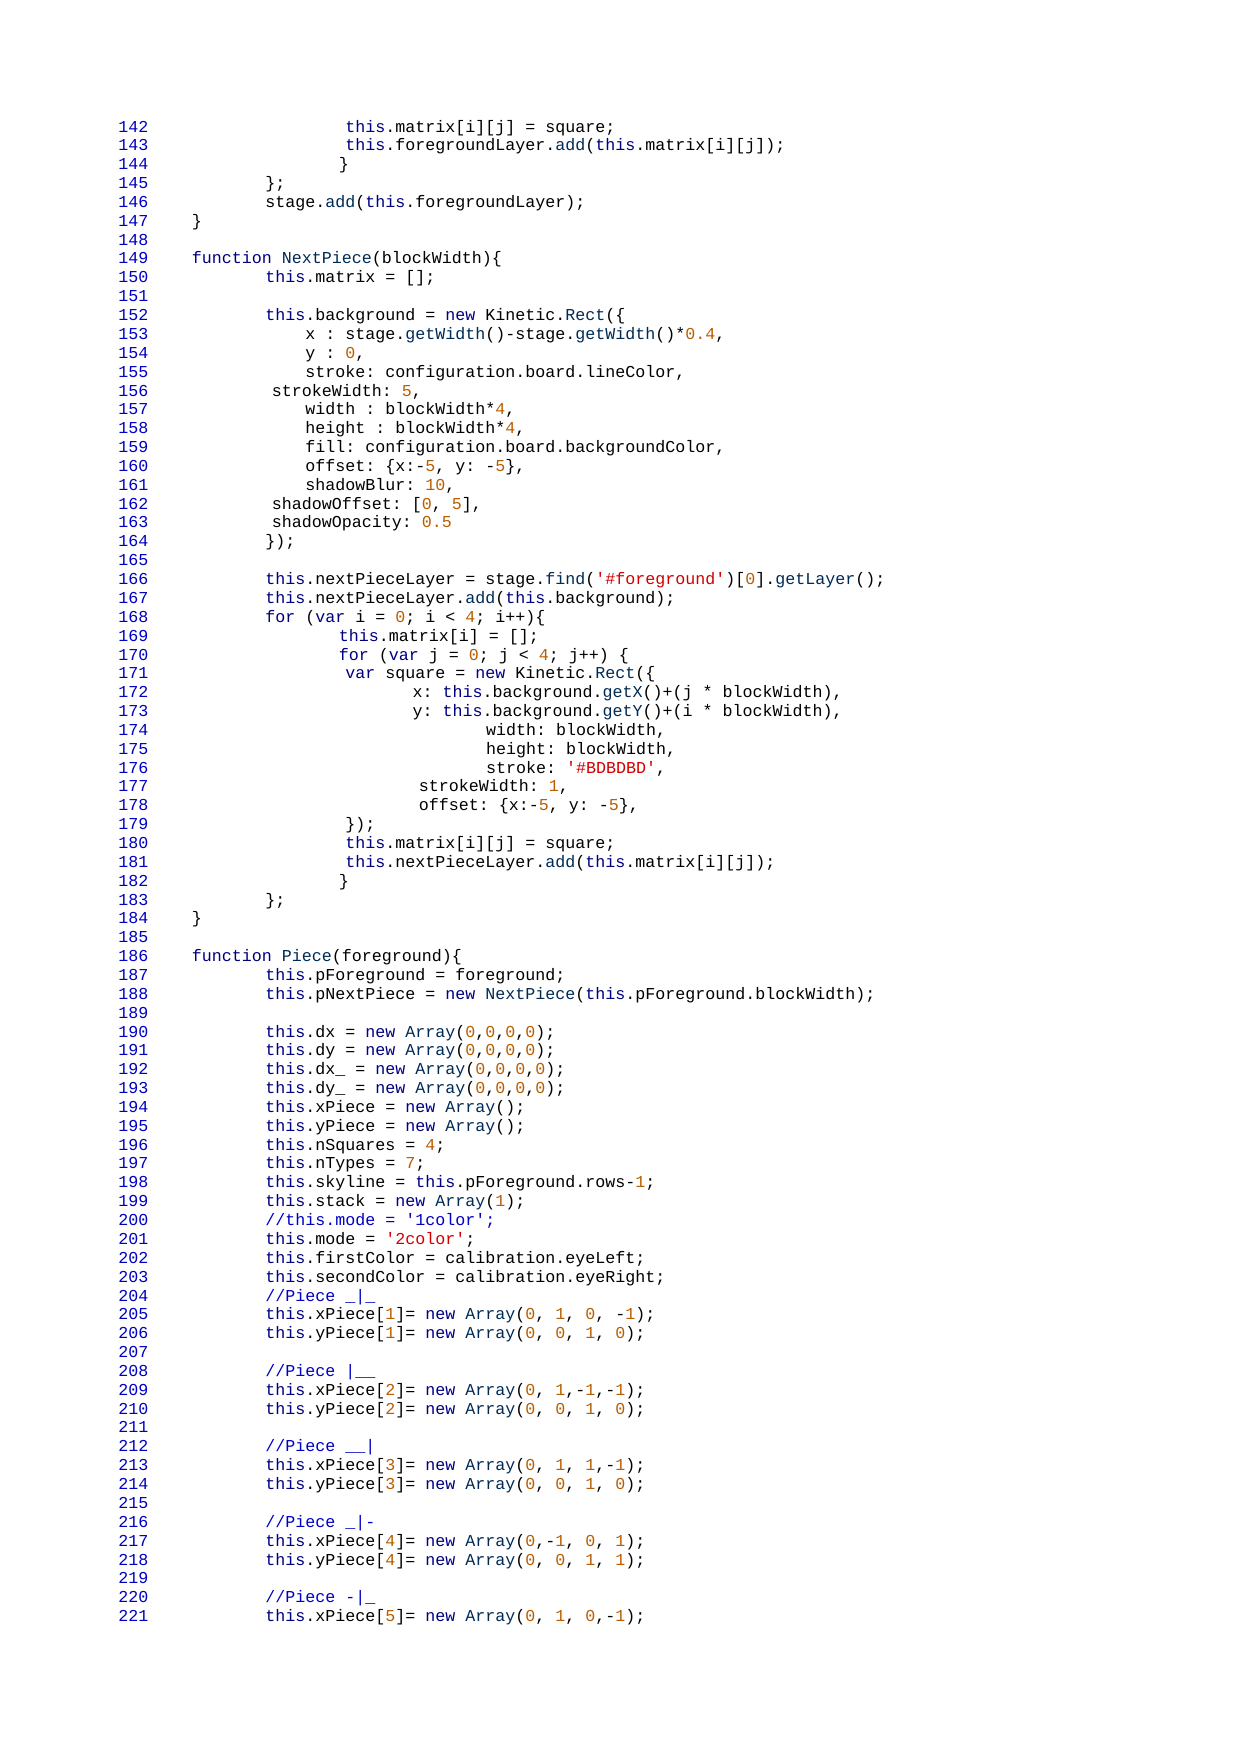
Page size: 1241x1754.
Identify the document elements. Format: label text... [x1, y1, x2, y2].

text 189 [118, 1004, 1122, 1023]
text 192 this.dx_ = new Array(0,0,0,0); [118, 1061, 1122, 1080]
text 178 offset: {x:-5, y: -5}, [118, 797, 1122, 816]
text 185 [118, 929, 1122, 948]
text 147 } [118, 212, 1122, 231]
text 156 strokeWidth: 5, [118, 382, 1122, 401]
text 221 this.xPiece[5]= new Array(0, 1, 0,-1); [118, 1608, 1122, 1626]
text 175 height: blockWidth, [118, 740, 1122, 759]
text 149 function NextPiece(blockWidth){ [118, 250, 1122, 269]
text 170 for (var j = 0; j < 4; j++) { [118, 646, 1122, 665]
text 159 fill: configuration.board.backgroundColor, [118, 439, 1122, 457]
text 176 stroke: '#BDBDBD', [118, 759, 1122, 778]
text 173 y: this.background.getY()+(i * blockWidth), [118, 703, 1122, 721]
text 153 x : stage.getWidth()-stage.getWidth()*0.4, [118, 326, 1122, 344]
text 151 [118, 288, 1122, 307]
text 194 this.xPiece = new Array(); [118, 1098, 1122, 1117]
text 172 x: this.background.getX()+(j * blockWidth), [118, 684, 1122, 703]
text 209 this.xPiece[2]= new Array(0, 1,-1,-1); [118, 1381, 1122, 1400]
text 216 //Piece _|- [118, 1513, 1122, 1532]
text 202 this.firstColor = calibration.eyeLeft; [118, 1249, 1122, 1268]
text 154 y : 0, [118, 344, 1122, 363]
text 208 //Piece |__ [118, 1362, 1122, 1381]
text 198 this.skyline = this.pForeground.rows-1; [118, 1174, 1122, 1193]
text 184 } [118, 910, 1122, 929]
text 206 this.yPiece[1]= new Array(0, 0, 1, 0); [118, 1325, 1122, 1344]
text 180 this.matrix[i][j] = square; [118, 834, 1122, 853]
text 195 this.yPiece = new Array(); [118, 1117, 1122, 1136]
text 213 this.xPiece[3]= new Array(0, 1, 1,-1); [118, 1457, 1122, 1476]
text 212 //Piece __| [118, 1438, 1122, 1457]
text 205 this.xPiece[1]= new Array(0, 1, 0, -1); [118, 1306, 1122, 1325]
text 220 //Piece -|_ [118, 1589, 1122, 1608]
text 145 }; [118, 175, 1122, 193]
text 161 shadowBlur: 10, [118, 476, 1122, 495]
text 160 offset: {x:-5, y: -5}, [118, 457, 1122, 476]
text 199 this.stack = new Array(1); [118, 1193, 1122, 1212]
text 168 for (var i = 0; i < 4; i++){ [118, 608, 1122, 627]
text 193 this.dy_ = new Array(0,0,0,0); [118, 1080, 1122, 1098]
text 201 this.mode = '2color'; [118, 1231, 1122, 1249]
text 183 }; [118, 891, 1122, 910]
text 204 //Piece _|_ [118, 1287, 1122, 1306]
text 215 [118, 1494, 1122, 1513]
text 169 this.matrix[i] = []; [118, 627, 1122, 646]
text 203 this.secondColor = calibration.eyeRight; [118, 1268, 1122, 1287]
text 200 //this.mode = '1color'; [118, 1212, 1122, 1231]
text 197 this.nTypes = 7; [118, 1155, 1122, 1174]
text 177 strokeWidth: 1, [118, 778, 1122, 797]
text 171 var square = new Kinetic.Rect({ [118, 665, 1122, 684]
text 179 }); [118, 816, 1122, 834]
text 152 this.background = new Kinetic.Rect({ [118, 307, 1122, 326]
text 219 [118, 1570, 1122, 1589]
text 218 this.yPiece[4]= new Array(0, 0, 1, 1); [118, 1551, 1122, 1570]
text 210 this.yPiece[2]= new Array(0, 0, 1, 0); [118, 1400, 1122, 1419]
text 187 this.pForeground = foreground; [118, 967, 1122, 985]
text 181 this.nextPieceLayer.add(this.matrix[i][j]); [118, 853, 1122, 872]
text 143 this.foregroundLayer.add(this.matrix[i][j]); [118, 137, 1122, 156]
text 162 shadowOffset: [0, 5], [118, 495, 1122, 514]
text 166 this.nextPieceLayer = stage.find('#foreground')[0].getLayer(); [118, 571, 1122, 589]
text 191 this.dy = new Array(0,0,0,0); [118, 1042, 1122, 1061]
text 167 this.nextPieceLayer.add(this.background); [118, 589, 1122, 608]
text 182 } [118, 872, 1122, 891]
text 174 width: blockWidth, [118, 721, 1122, 740]
text 188 this.pNextPiece = new NextPiece(this.pForeground.blockWidth); [118, 985, 1122, 1004]
text 190 this.dx = new Array(0,0,0,0); [118, 1023, 1122, 1042]
text 155 stroke: configuration.board.lineColor, [118, 363, 1122, 382]
text 157 width : blockWidth*4, [118, 401, 1122, 420]
text 207 [118, 1344, 1122, 1362]
text 150 this.matrix = []; [118, 269, 1122, 288]
text 142 this.matrix[i][j] = square; [118, 118, 1122, 137]
text 146 stage.add(this.foregroundLayer); [118, 193, 1122, 212]
text 164 }); [118, 533, 1122, 552]
text 148 [118, 231, 1122, 250]
text 211 [118, 1419, 1122, 1438]
text 158 height : blockWidth*4, [118, 420, 1122, 439]
text 186 function Piece(foreground){ [118, 948, 1122, 967]
text 196 this.nSquares = 4; [118, 1136, 1122, 1155]
text 144 } [118, 156, 1122, 175]
text 163 shadowOpacity: 0.5 [118, 514, 1122, 533]
text 165 [118, 552, 1122, 571]
text 217 this.xPiece[4]= new Array(0,-1, 0, 1); [118, 1532, 1122, 1551]
text 214 this.yPiece[3]= new Array(0, 0, 1, 0); [118, 1476, 1122, 1494]
